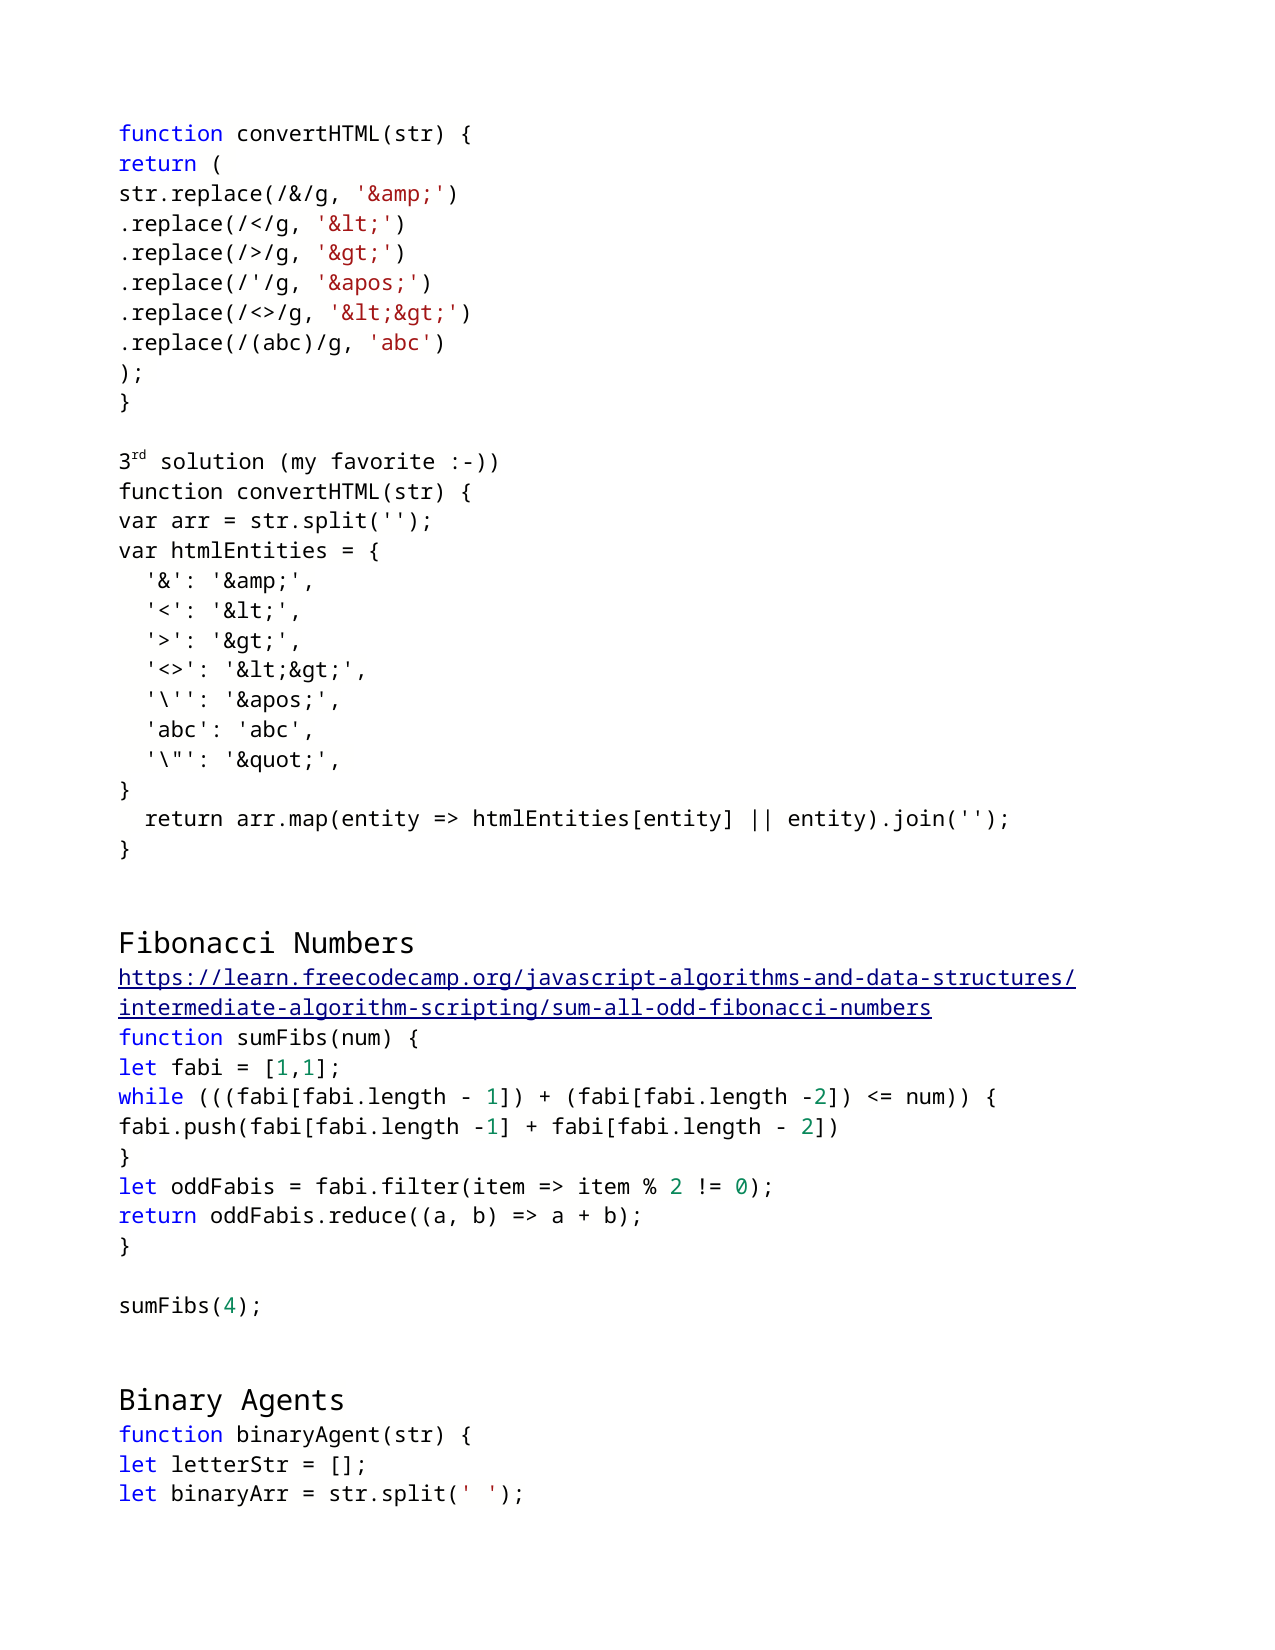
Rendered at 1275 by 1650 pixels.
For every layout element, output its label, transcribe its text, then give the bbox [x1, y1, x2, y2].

text function binaryAgent(str) { [118, 1419, 1157, 1449]
text let letterStr = []; [118, 1449, 1157, 1478]
text function convertHTML(str) { [118, 118, 1157, 148]
text let fabi = [1,1]; [118, 1052, 1157, 1081]
text str.replace(/&/g, '&amp;') [118, 178, 1157, 207]
text .replace(/</g, '&lt;') [118, 207, 1157, 237]
text fabi.push(fabi[fabi.length -1] + fabi[fabi.length - 2]) [118, 1111, 1157, 1141]
text let binaryArr = str.split(' '); [118, 1478, 1157, 1508]
text 3rd solution (my favorite :-)) function convertHTML(str) { var arr = str.split(''); var htmlEntities = { '&': '&amp;', '<': '&lt;', '>': '&gt;', '<>': '&lt;&gt;', '\'': '&apos;', 'abc': 'abc', '\"': '&quot;', } return arr.map(entity => htmlEntities[entity] || entity).join(''); } [118, 446, 1157, 893]
text Fibonacci Numbers [118, 922, 1157, 962]
text let oddFabis = fabi.filter(item => item % 2 != 0); [118, 1171, 1157, 1201]
text .replace(/>/g, '&gt;') [118, 237, 1157, 267]
text } [118, 1141, 1157, 1171]
text } [118, 386, 1157, 416]
text .replace(/(abc)/g, 'abc') [118, 327, 1157, 356]
text function sumFibs(num) { [118, 1022, 1157, 1052]
text Binary Agents [118, 1379, 1157, 1419]
text .replace(/<>/g, '&lt;&gt;') [118, 297, 1157, 327]
text while (((fabi[fabi.length - 1]) + (fabi[fabi.length -2]) <= num)) { [118, 1081, 1157, 1111]
text return oddFabis.reduce((a, b) => a + b); [118, 1201, 1157, 1230]
text sumFibs(4); [118, 1290, 1157, 1319]
text return ( [118, 148, 1157, 178]
text ); [118, 356, 1157, 386]
text .replace(/'/g, '&apos;') [118, 267, 1157, 297]
text } [118, 1230, 1157, 1260]
text https://learn.freecodecamp.org/javascript-algorithms-and-data-structures/intermediate-algorithm-scripting/sum-all-odd-fibonacci-numbers [118, 962, 1157, 1022]
